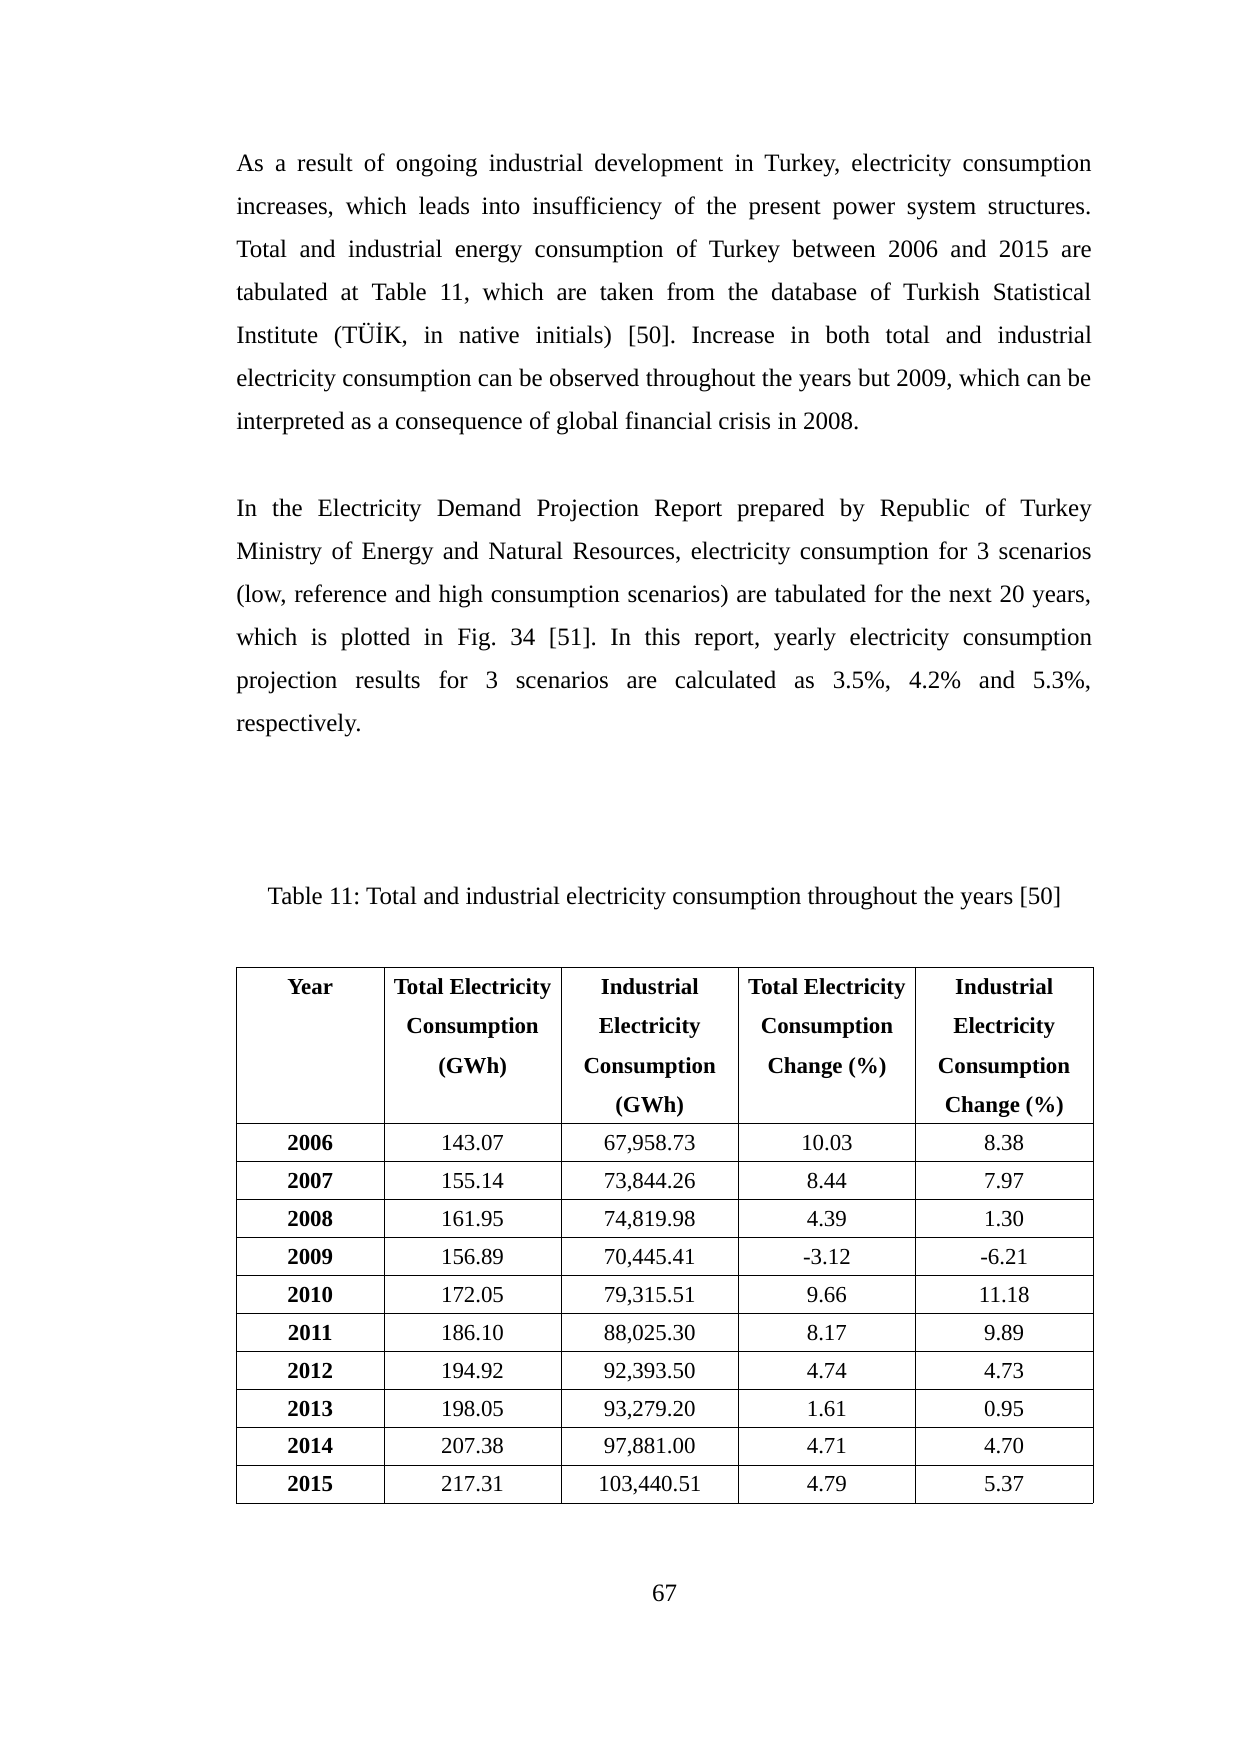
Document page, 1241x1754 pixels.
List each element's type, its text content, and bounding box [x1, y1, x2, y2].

table_cell 161.95 [385, 1200, 561, 1237]
table_cell 93,279.20 [562, 1390, 738, 1427]
table_cell 73,844.26 [562, 1162, 738, 1199]
table_header Total Electricity Consumption Change (%) [739, 968, 915, 1123]
table_cell 4.79 [739, 1466, 915, 1502]
text Table 11: Total and industrial electricity consumption throughout the years [50] [236, 881, 1093, 909]
table_cell 2009 [237, 1238, 384, 1275]
table_cell -3.12 [739, 1238, 915, 1275]
table_cell 103,440.51 [562, 1466, 738, 1502]
table_cell 198.05 [385, 1390, 561, 1427]
table_cell 2015 [237, 1466, 384, 1502]
table_cell 74,819.98 [562, 1200, 738, 1237]
table_cell 5.37 [916, 1466, 1093, 1502]
table_cell 10.03 [739, 1124, 915, 1161]
table_cell 4.70 [916, 1428, 1093, 1464]
table_header Industrial Electricity Consumption Change (%) [916, 968, 1093, 1123]
table_header Year [237, 968, 384, 1123]
table_cell 92,393.50 [562, 1352, 738, 1389]
table_cell 4.71 [739, 1428, 915, 1464]
table_cell 172.05 [385, 1276, 561, 1313]
table_header Industrial Electricity Consumption (GWh) [562, 968, 738, 1123]
table_cell 88,025.30 [562, 1314, 738, 1351]
table_cell 4.73 [916, 1352, 1093, 1389]
table_cell 9.66 [739, 1276, 915, 1313]
table_cell 2011 [237, 1314, 384, 1351]
table_cell 207.38 [385, 1428, 561, 1464]
table_cell 70,445.41 [562, 1238, 738, 1275]
table_cell 1.61 [739, 1390, 915, 1427]
table_header Total Electricity Consumption (GWh) [385, 968, 561, 1123]
table_cell 4.39 [739, 1200, 915, 1237]
table_cell 217.31 [385, 1466, 561, 1502]
table_cell -6.21 [916, 1238, 1093, 1275]
table_cell 186.10 [385, 1314, 561, 1351]
table_cell 155.14 [385, 1162, 561, 1199]
table_cell 11.18 [916, 1276, 1093, 1313]
table_cell 2006 [237, 1124, 384, 1161]
table_cell 8.38 [916, 1124, 1093, 1161]
table_cell 0.95 [916, 1390, 1093, 1427]
table_cell 156.89 [385, 1238, 561, 1275]
table_cell 8.44 [739, 1162, 915, 1199]
table_cell 8.17 [739, 1314, 915, 1351]
table_cell 2014 [237, 1428, 384, 1464]
table_cell 7.97 [916, 1162, 1093, 1199]
table_cell 97,881.00 [562, 1428, 738, 1464]
table_cell 67,958.73 [562, 1124, 738, 1161]
table_cell 79,315.51 [562, 1276, 738, 1313]
text In the Electricity Demand Projection Report prepared by Republic of Turkey Ministry of Energy and Natural Resources, electricity consumption for 3 scenarios (low, reference and high consumption scenarios) are tabulated for the next 20 years, which is plotted in Fig. 34 [51]⁠. In this report, yearly electricity consumption projection results for 3 scenarios are calculated as 3.5%, 4.2% and 5.3%, respectively. [236, 493, 1093, 737]
table_cell 2013 [237, 1390, 384, 1427]
text As a result of ongoing industrial development in Turkey, electricity consumption increases, which leads into insufficiency of the present power system structures. Total and industrial energy consumption of Turkey between 2006 and 2015 are tabulated at Table 11, which are taken from the database of Turkish Statistical Institute (TÜİK, in native initials) [50]. Increase in both total and industrial electricity consumption can be observed throughout the years but 2009, which can be interpreted as a consequence of global financial crisis in 2008. [236, 148, 1093, 435]
table_cell 1.30 [916, 1200, 1093, 1237]
table_cell 2007 [237, 1162, 384, 1199]
table_cell 194.92 [385, 1352, 561, 1389]
table_cell 4.74 [739, 1352, 915, 1389]
table_cell 2010 [237, 1276, 384, 1313]
table_cell 9.89 [916, 1314, 1093, 1351]
table_cell 2008 [237, 1200, 384, 1237]
table_cell 2012 [237, 1352, 384, 1389]
table_cell 143.07 [385, 1124, 561, 1161]
